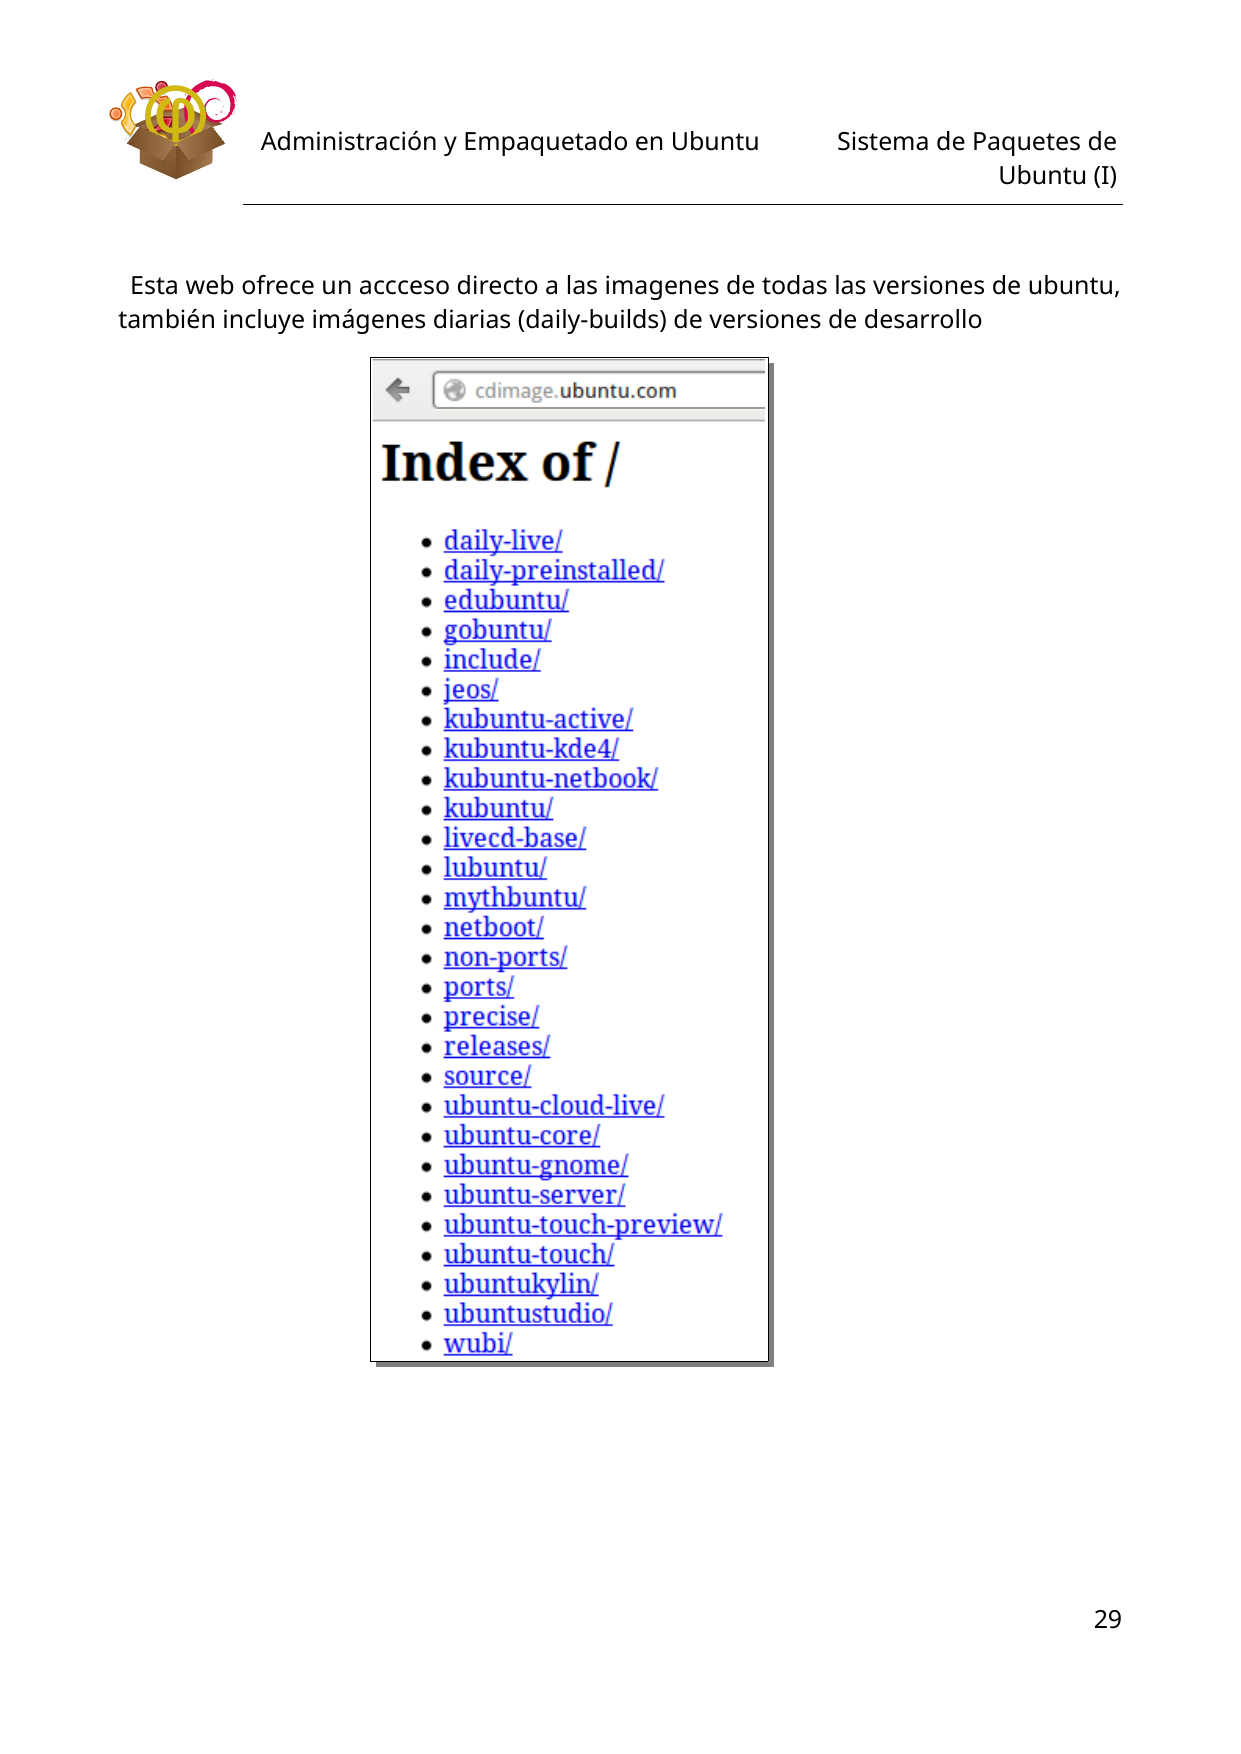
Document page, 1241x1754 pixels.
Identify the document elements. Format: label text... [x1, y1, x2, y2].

picture [372, 359, 765, 1359]
text Esta web ofrece un accceso directo a las imagenes de todas las versiones de ubuntu, también incluye imágenes diarias (daily-builds) de versiones de desarrollo [118, 267, 1122, 335]
